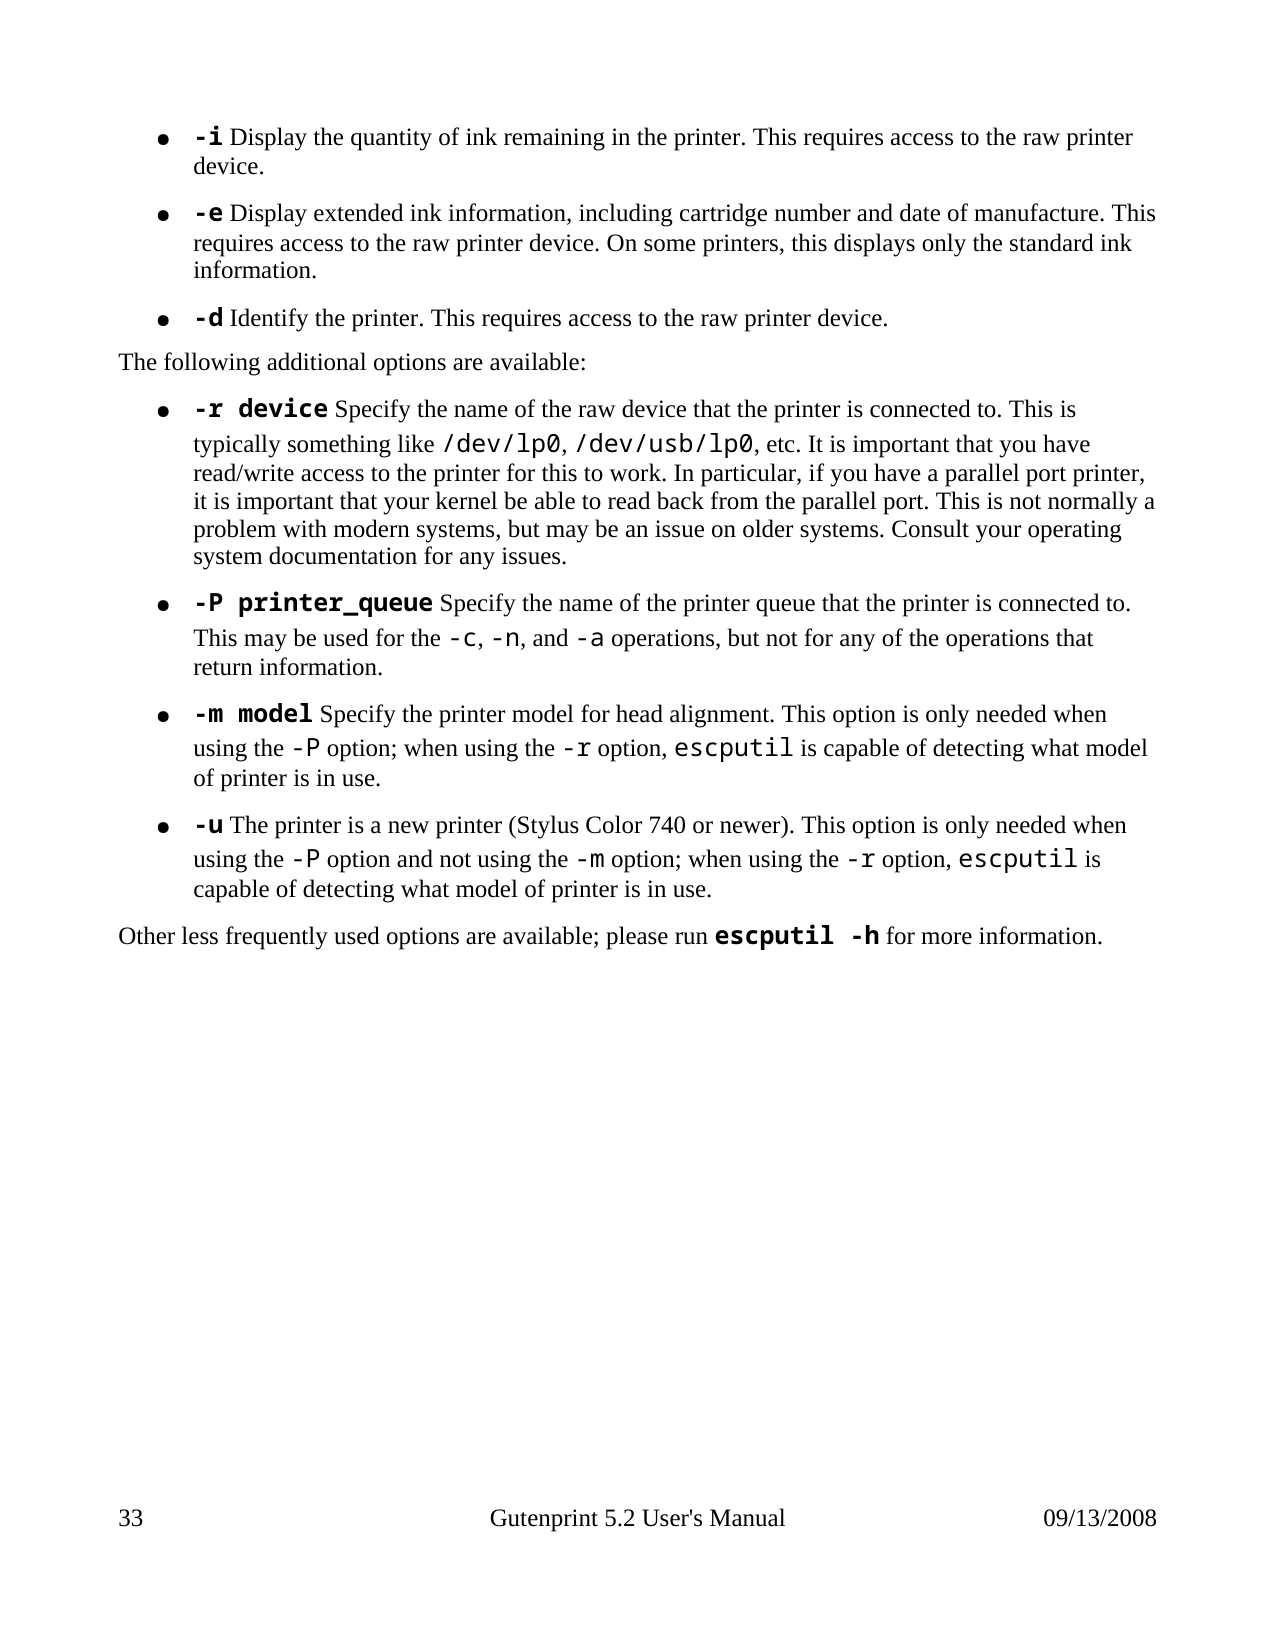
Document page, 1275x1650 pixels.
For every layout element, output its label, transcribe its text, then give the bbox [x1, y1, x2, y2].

list -m model Specify the printer model for head alignment. This option is only needed when using the -P option; when using the -r option, escputil is capable of detecting what model of printer is in use. [156, 696, 1157, 792]
list -r device Specify the name of the raw device that the printer is connected to. This is typically something like /dev/lp0, /dev/usb/lp0, etc. It is important that you have read/write access to the printer for this to work. In particular, if you have a parallel port printer, it is important that your kernel be able to read back from the parallel port. This is not normally a problem with modern systems, but may be an issue on older systems. Consult your operating system documentation for any issues. [156, 391, 1157, 570]
list -d Identify the printer. This requires access to the raw printer device. [156, 299, 1157, 333]
list -P printer_queue Specify the name of the printer queue that the printer is connected to. This may be used for the -c, -n, and -a operations, but not for any of the operations that return information. [156, 585, 1157, 681]
list -u The printer is a new printer (Stylus Color 740 or newer). This option is only needed when using the -P option and not using the -m option; when using the -r option, escputil is capable of detecting what model of printer is in use. [156, 807, 1157, 903]
list -e Display extended ink information, including cartridge number and date of manufacture. This requires access to the raw printer device. On some printers, this displays only the standard ink information. [156, 195, 1157, 284]
list -i Display the quantity of ink remaining in the printer. This requires access to the raw printer device. [156, 118, 1157, 180]
text Other less frequently used options are available; please run escputil -h for more information. [118, 918, 1157, 952]
text The following additional options are available: [118, 348, 1157, 376]
